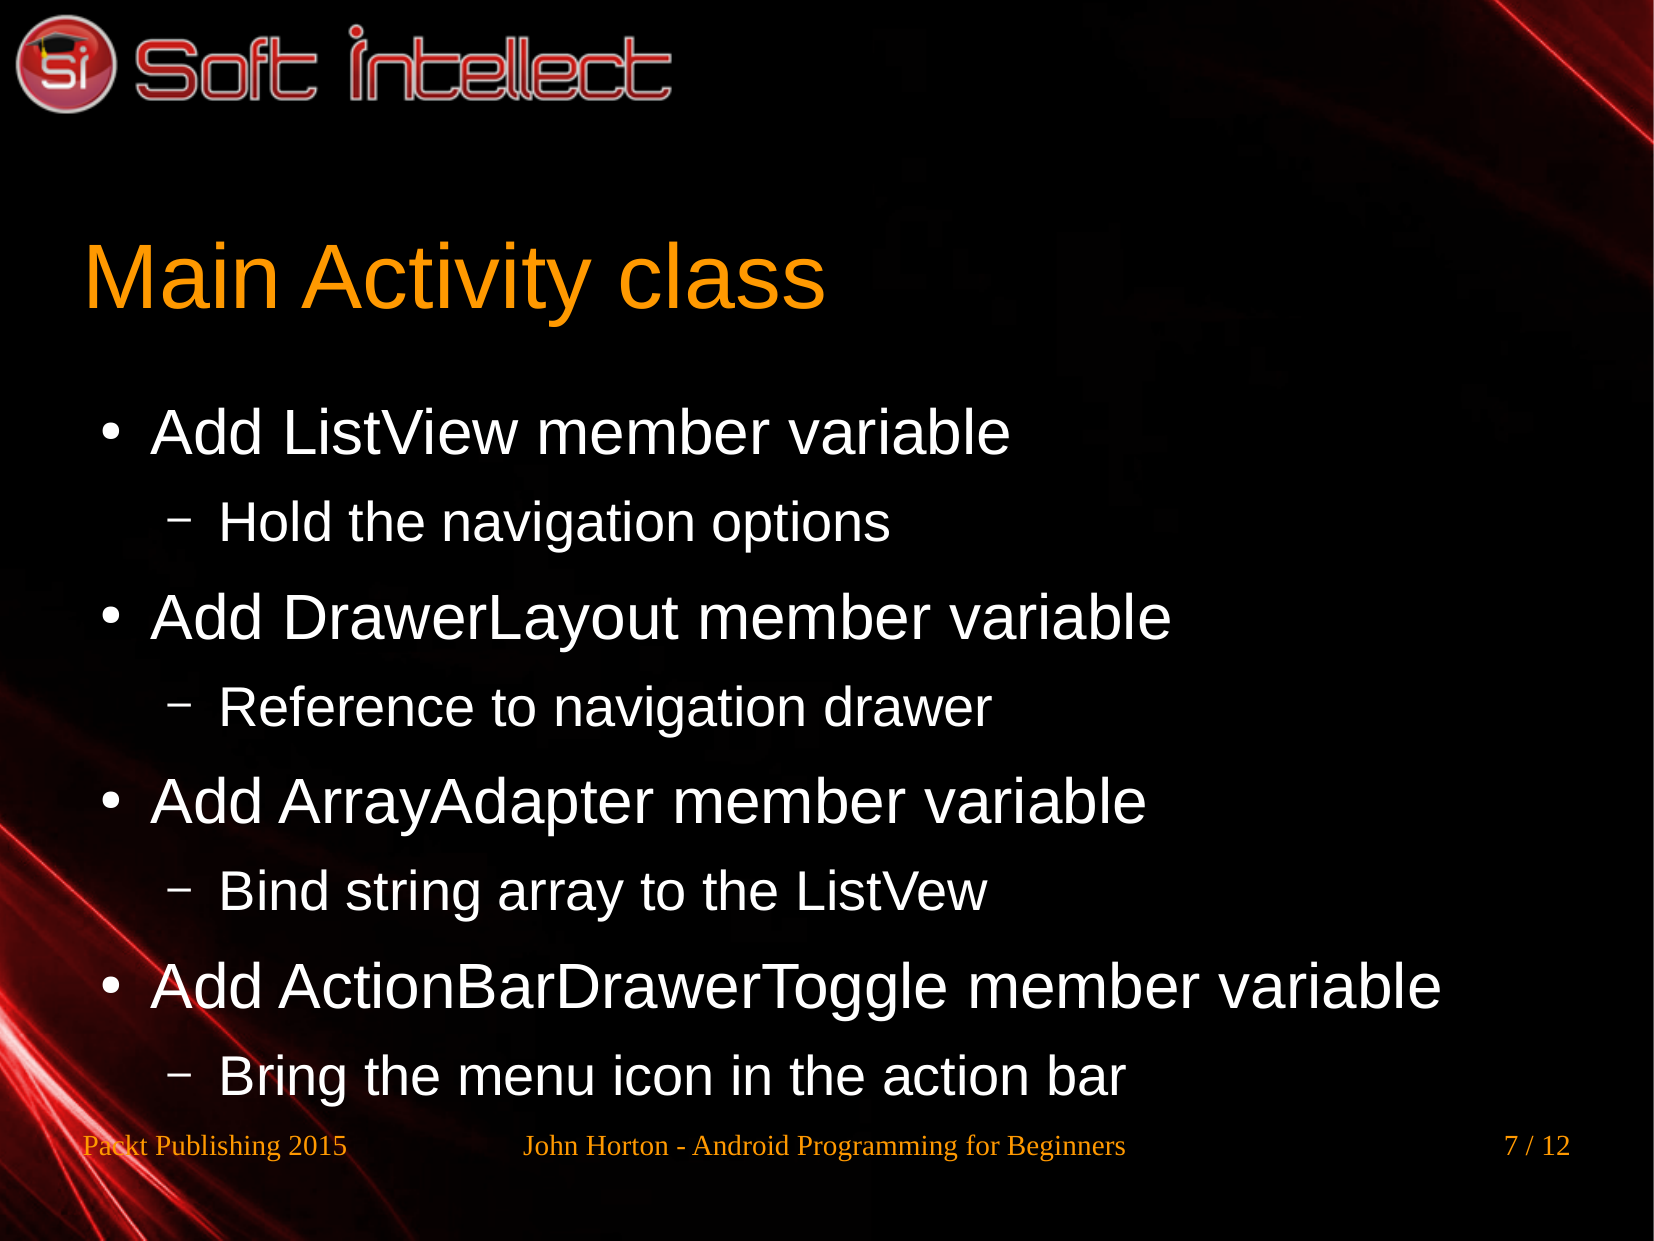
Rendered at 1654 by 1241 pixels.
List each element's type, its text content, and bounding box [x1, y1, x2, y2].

picture [0, 0, 1654, 1241]
title Main Activity class [82, 173, 1571, 381]
list Add ListView member variable Hold the navigation options Add DrawerLayout member variable Reference to navigation drawer Add ArrayAdapter member variable Bind string array to the ListVew Add ActionBarDrawerToggle member variable Bring the menu icon in the action bar [82, 396, 1571, 1116]
